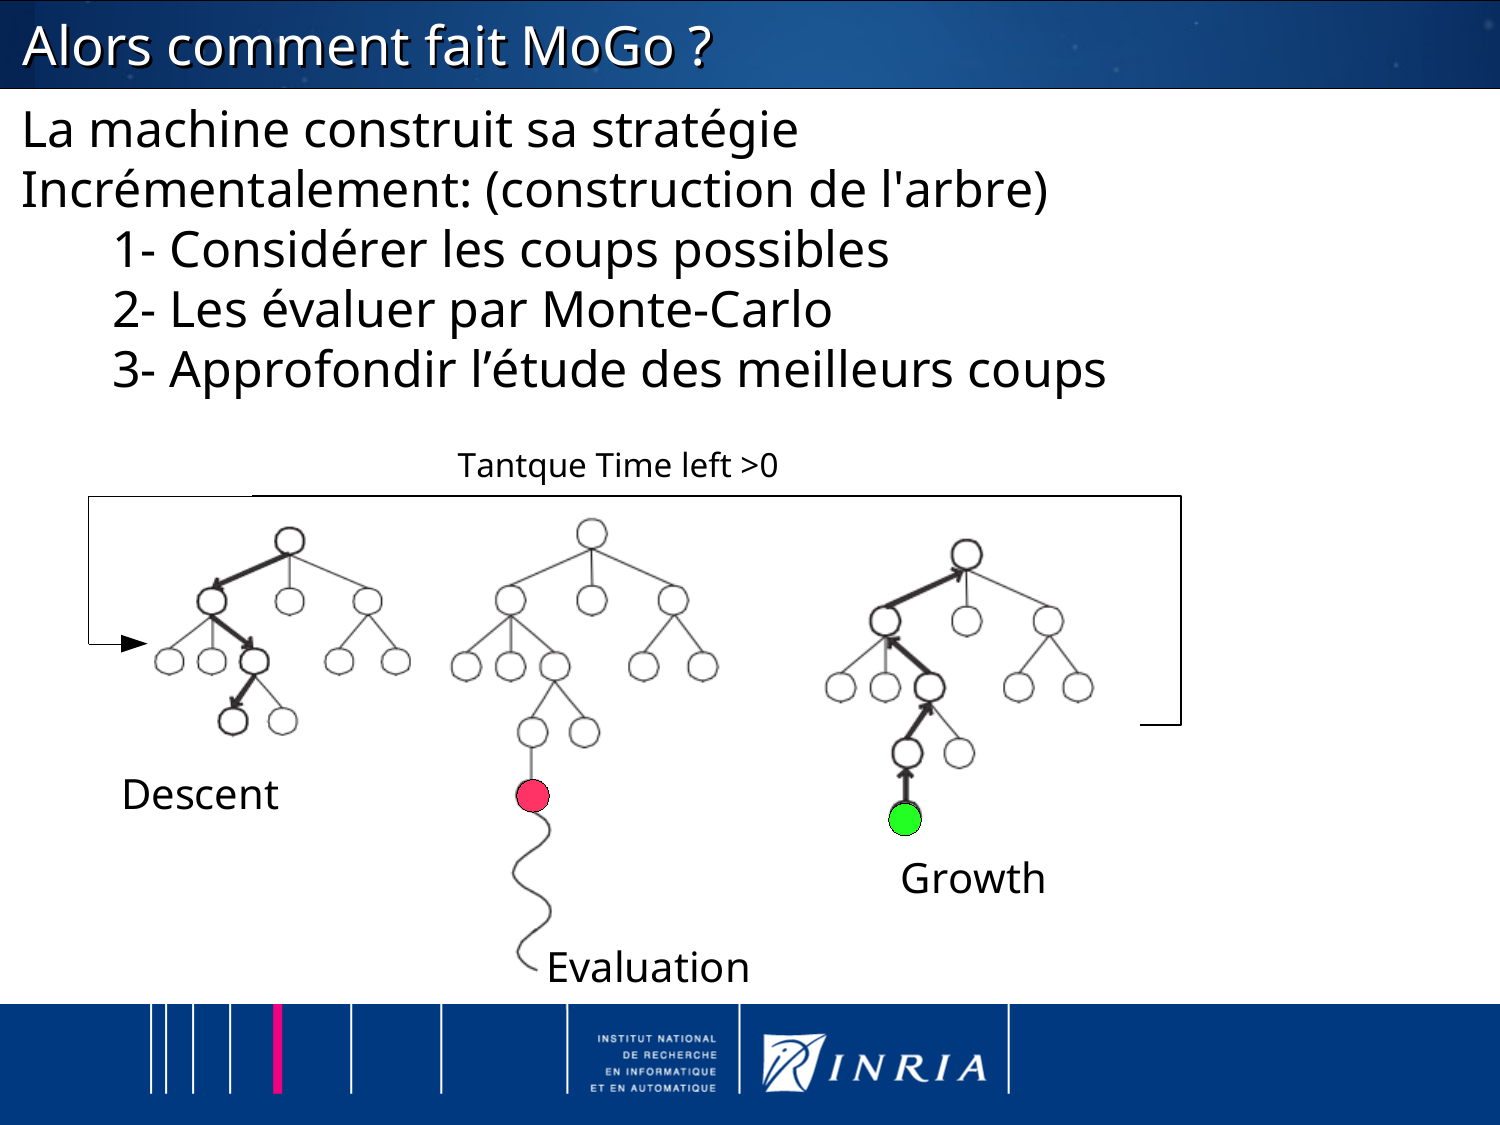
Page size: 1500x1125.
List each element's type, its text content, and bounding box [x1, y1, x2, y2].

text_box Evaluation [531, 933, 833, 998]
text_box La machine construit sa stratégie Incrémentalement: (construction de l'arbre) 1- Considérer les coups possibles 2- Les évaluer par Monte-Carlo 3- Approfondir l’étude des meilleurs coups [6, 90, 1182, 443]
picture [439, 501, 768, 985]
picture [129, 507, 426, 751]
text_box Alors comment fait MoGo ? [0, 0, 1500, 89]
text_box [888, 803, 922, 836]
text_box Growth [885, 844, 1164, 910]
text_box [516, 779, 550, 813]
text_box Tantque Time left >0 [442, 437, 798, 492]
text_box Descent [106, 760, 325, 826]
picture [0, 1004, 1500, 1125]
picture [801, 525, 1123, 846]
